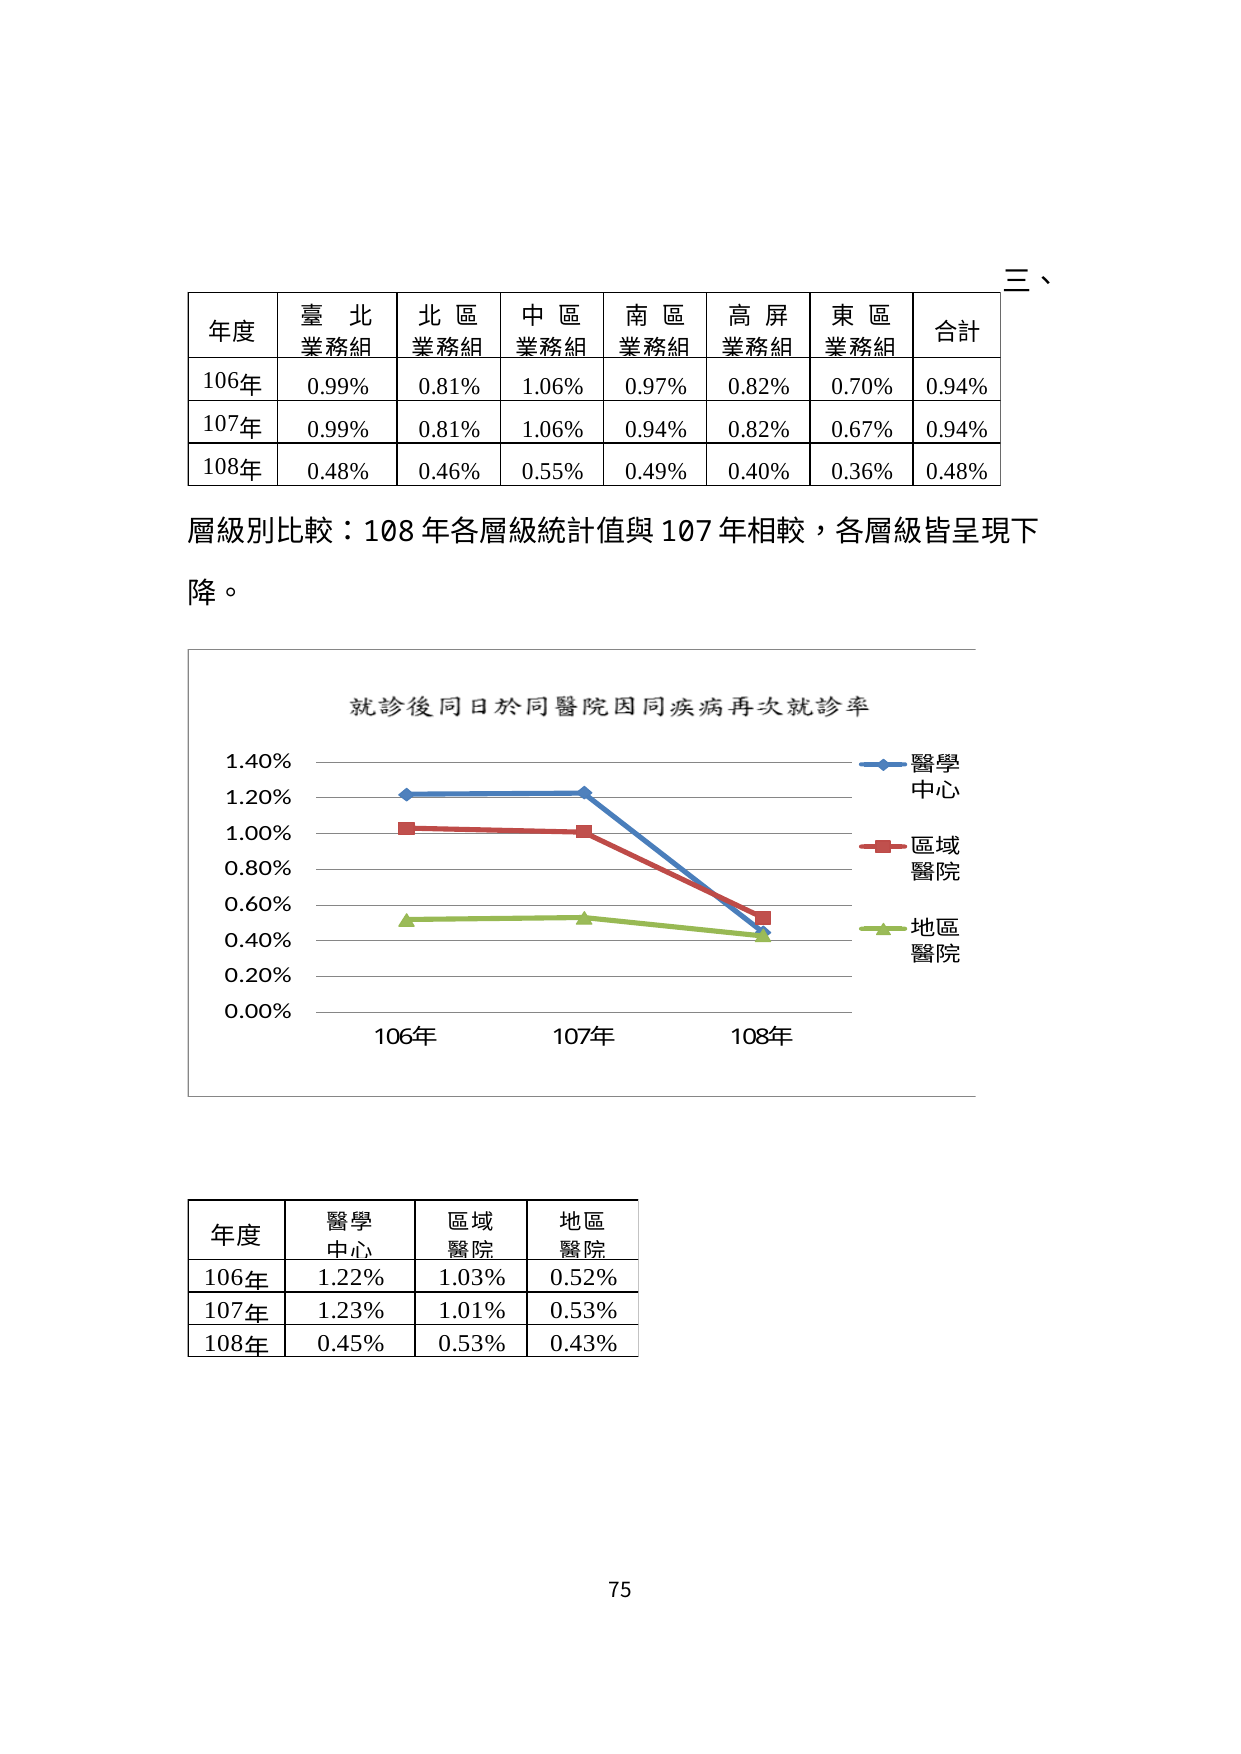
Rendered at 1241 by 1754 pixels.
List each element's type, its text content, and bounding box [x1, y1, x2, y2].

text 三、層級別比較：108年各層級統計值與107年相較，各層級皆呈現下降。 [187, 237, 1053, 612]
